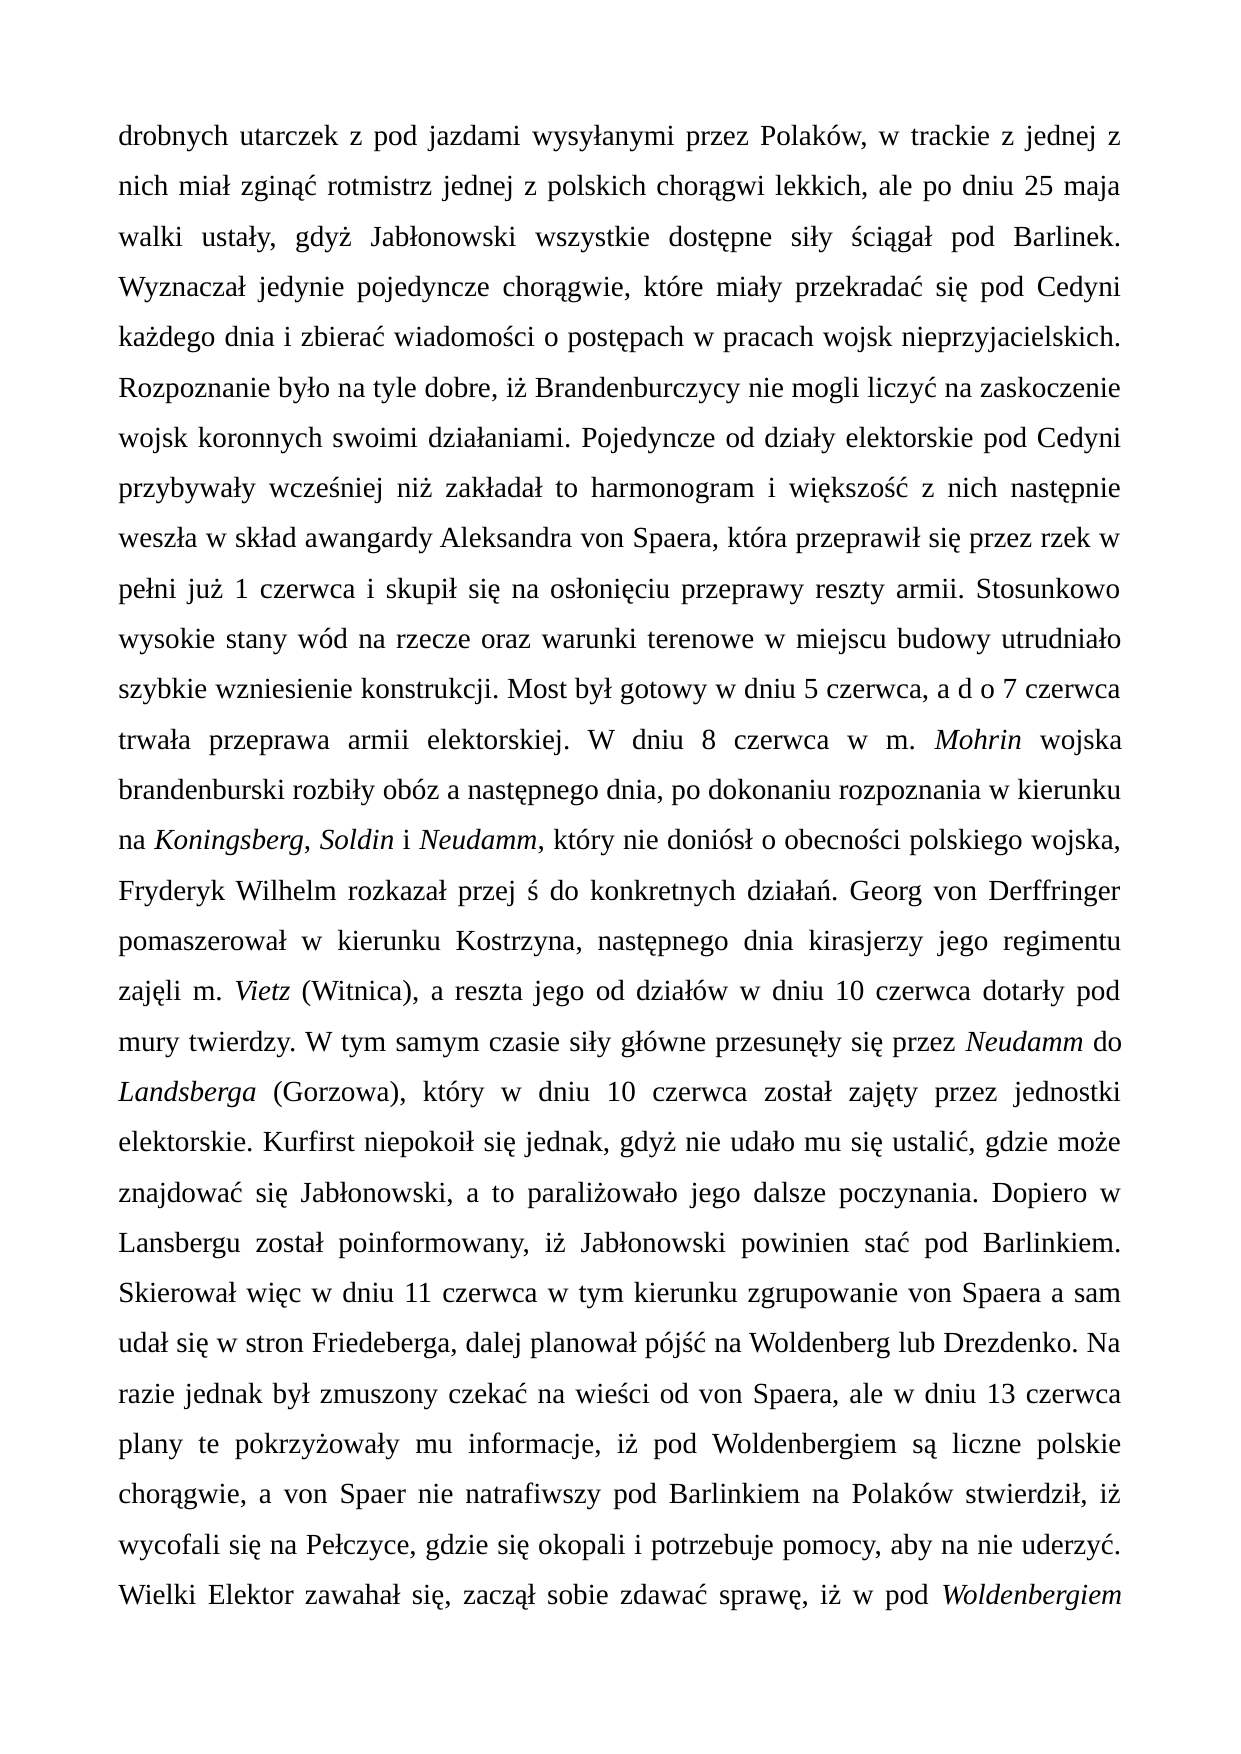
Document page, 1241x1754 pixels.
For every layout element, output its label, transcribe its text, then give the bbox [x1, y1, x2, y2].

text drobnych utarczek z pod jazdami wysyłanymi przez Polaków, w trackie z jednej z nich miał zginąć rotmistrz jednej z polskich chorągwi lekkich, ale po dniu 25 maja walki ustały, gdyż Jabłonowski wszystkie dostępne siły ściągał pod Barlinek. Wyznaczał jedynie pojedyncze chorągwie, które miały przekradać się pod Cedyni każdego dnia i zbierać wiadomości o postępach w pracach wojsk nieprzyjacielskich. Rozpoznanie było na tyle dobre, iż Brandenburczycy nie mogli liczyć na zaskoczenie wojsk koronnych swoimi działaniami. Pojedyncze od działy elektorskie pod Cedyni przybywały wcześniej niż zakładał to harmonogram i większość z nich następnie weszła w skład awangardy Aleksandra von Spaera, która przeprawił się przez rzek w pełni już 1 czerwca i skupił się na osłonięciu przeprawy reszty armii. Stosunkowo wysokie stany wód na rzecze oraz warunki terenowe w miejscu budowy utrudniało szybkie wzniesienie konstrukcji. Most był gotowy w dniu 5 czerwca, a d o 7 czerwca trwała przeprawa armii elektorskiej. W dniu 8 czerwca w m. Mohrin wojska brandenburski rozbiły obóz a następnego dnia, po dokonaniu rozpoznania w kierunku na Koningsberg, Soldin i Neudamm, który nie doniósł o obecności polskiego wojska, Fryderyk Wilhelm rozkazał przej ś do konkretnych działań. Georg von Derffringer pomaszerował w kierunku Kostrzyna, następnego dnia kirasjerzy jego regimentu zajęli m. Vietz (Witnica), a reszta jego od działów w dniu 10 czerwca dotarły pod mury twierdzy. W tym samym czasie siły główne przesunęły się przez Neudamm do Landsberga (Gorzowa), który w dniu 10 czerwca został zajęty przez jednostki elektorskie. Kurfirst niepokoił się jednak, gdyż nie udało mu się ustalić, gdzie może znajdować się Jabłonowski, a to paraliżowało jego dalsze poczynania. Dopiero w Lansbergu został poinformowany, iż Jabłonowski powinien stać pod Barlinkiem. Skierował więc w dniu 11 czerwca w tym kierunku zgrupowanie von Spaera a sam udał się w stron Friedeberga, dalej planował pójść na Woldenberg lub Drezdenko. Na razie jednak był zmuszony czekać na wieści od von Spaera, ale w dniu 13 czerwca plany te pokrzyżowały mu informacje, iż pod Woldenbergiem są liczne polskie chorągwie, a von Spaer nie natrafiwszy pod Barlinkiem na Polaków stwierdził, iż wycofali się na Pełczyce, gdzie się okopali i potrzebuje pomocy, aby na nie uderzyć. Wielki Elektor zawahał się, zaczął sobie zdawać sprawę, iż w pod Woldenbergiem [118, 118, 1122, 1611]
